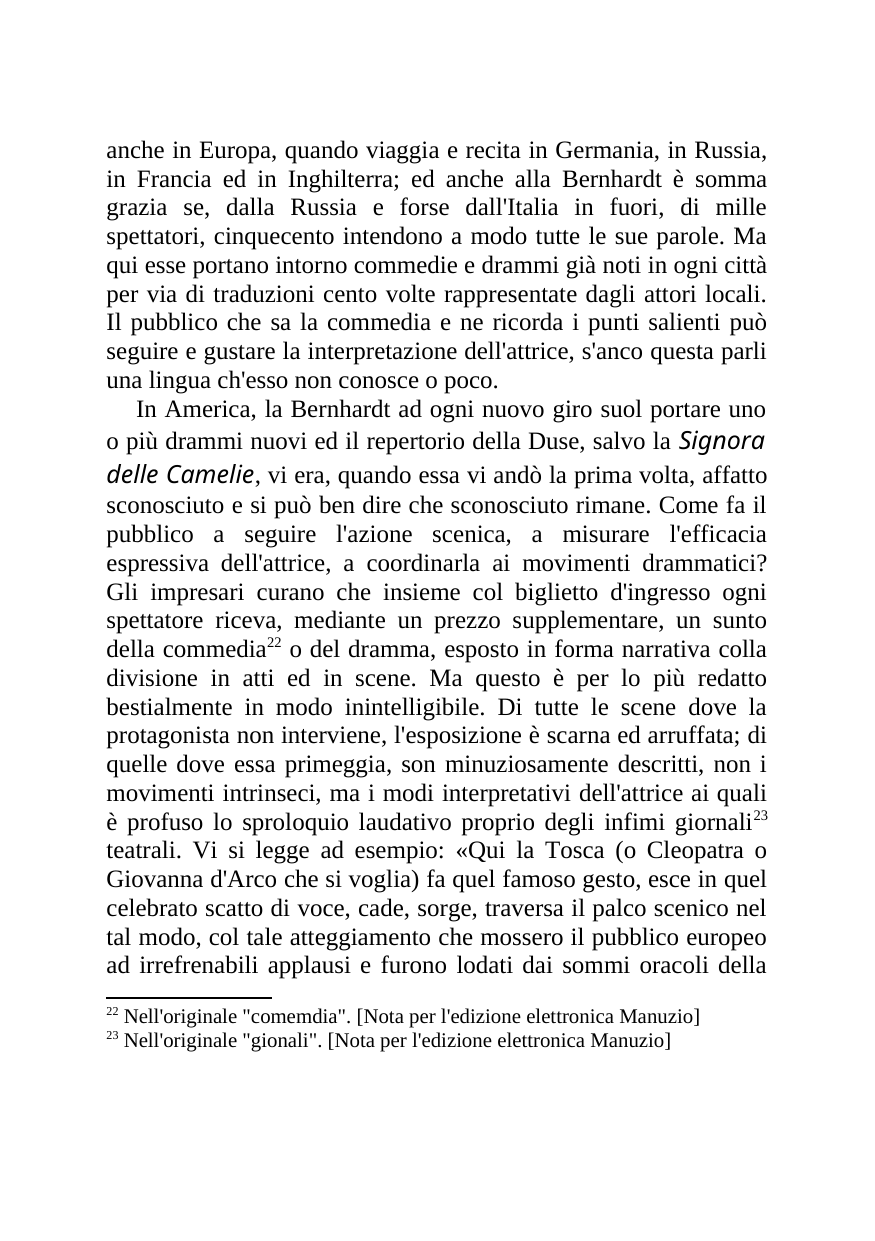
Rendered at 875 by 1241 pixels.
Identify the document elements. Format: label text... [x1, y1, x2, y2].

text Nell'originale "comemdia". [Nota per l'edizione elettronica Manuzio] [106, 1004, 768, 1028]
text Nell'originale "gionali". [Nota per l'edizione elettronica Manuzio] [106, 1028, 768, 1052]
text In America, la Bernhardt ad ogni nuovo giro suol portare uno o più drammi nuovi ed il repertorio della Duse, salvo la Signora delle Camelie, vi era, quando essa vi andò la prima volta, affatto sconosciuto e si può ben dire che sconosciuto rimane. Come fa il pubblico a seguire l'azione scenica, a misurare l'efficacia espressiva dell'attrice, a coordinarla ai movimenti drammatici? Gli impresari curano che insieme col biglietto d'ingresso ogni spettatore riceva, mediante un prezzo supplementare, un sunto della commedia o del dramma, esposto in forma narrativa colla divisione in atti ed in scene. Ma questo è per lo più redatto bestialmente in modo inintelligibile. Di tutte le scene dove la protagonista non interviene, l'esposizione è scarna ed arruffata; di quelle dove essa primeggia, son minuziosamente descritti, non i movimenti intrinseci, ma i modi interpretativi dell'attrice ai quali è profuso lo sproloquio laudativo proprio degli infimi giornali teatrali. Vi si legge ad esempio: «Qui la Tosca (o Cleopatra o Giovanna d'Arco che si voglia) fa quel famoso gesto, esce in quel celebrato scatto di voce, cade, sorge, traversa il palco scenico nel tal modo, col tale atteggiamento che mossero il pubblico europeo ad irrefrenabili applausi e furono lodati dai sommi oracoli della [106, 394, 768, 979]
text anche in Europa, quando viaggia e recita in Germania, in Russia, in Francia ed in Inghilterra; ed anche alla Bernhardt è somma grazia se, dalla Russia e forse dall'Italia in fuori, di mille spettatori, cinquecento intendono a modo tutte le sue parole. Ma qui esse portano intorno commedie e drammi già noti in ogni città per via di traduzioni cento volte rappresentate dagli attori locali. Il pubblico che sa la commedia e ne ricorda i punti salienti può seguire e gustare la interpretazione dell'attrice, s'anco questa parli una lingua ch'esso non conosce o poco. [106, 135, 768, 394]
